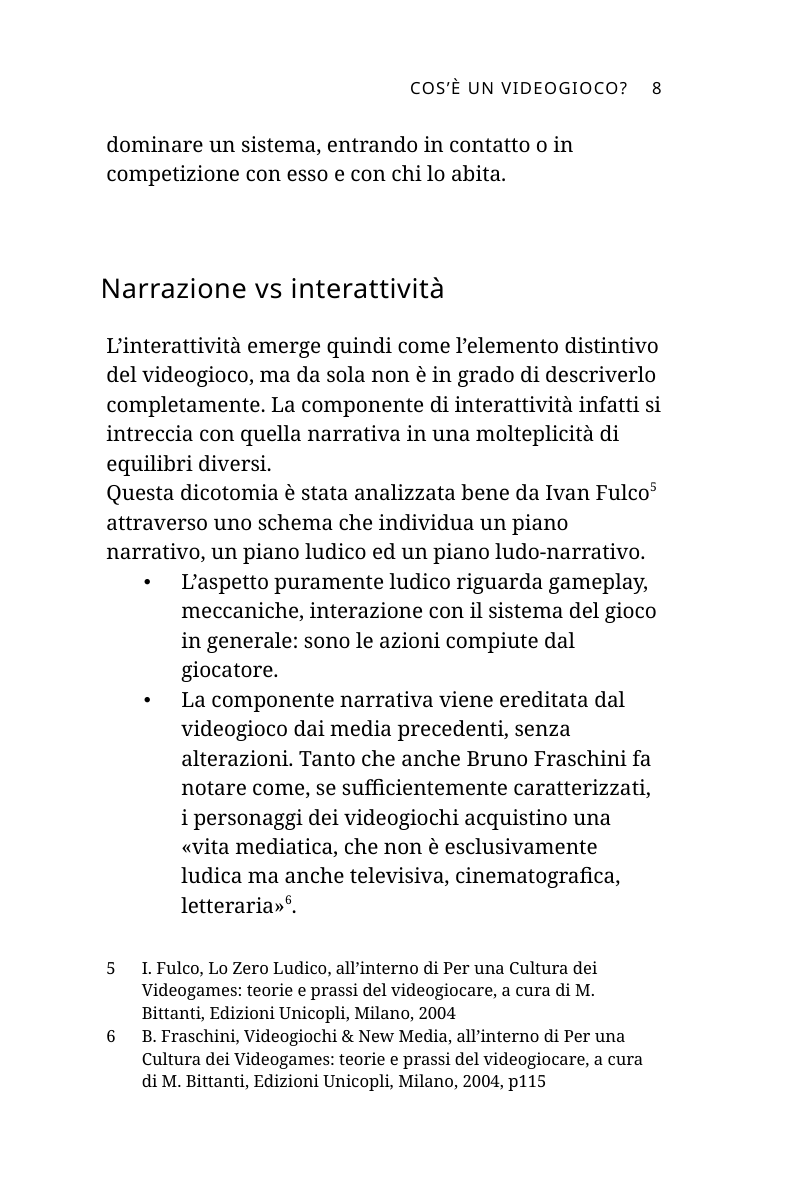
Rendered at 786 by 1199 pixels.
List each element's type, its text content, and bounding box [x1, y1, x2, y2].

text L’interattività emerge quindi come l’elemento distintivo del videogioco, ma da sola non è in grado di descriverlo completamente. La componente di interattività infatti si intreccia con quella narrativa in una molteplicità di equilibri diversi. [106, 330, 661, 477]
list La componente narrativa viene ereditata dal videogioco dai media precedenti, senza alterazioni. Tanto che anche Bruno Fraschini fa notare come, se sufficientemente caratterizzati, i personaggi dei videogiochi acquistino una «vita mediatica, che non è esclusivamente ludica ma anche televisiva, cinematografica, letteraria». [144, 684, 661, 919]
text dominare un sistema, entrando in contatto o in competizione con esso e con chi lo abita. [106, 129, 661, 188]
subtitle Narrazione vs interattività [100, 269, 661, 306]
text Questa dicotomia è stata analizzata bene da Ivan Fulco attraverso uno schema che individua un piano narrativo, un piano ludico ed un piano ludo-narrativo. [106, 477, 661, 566]
text I. Fulco, Lo Zero Ludico, all’interno di Per una Cultura dei Videogames: teorie e prassi del videogiocare, a cura di M. Bittanti, Edizioni Unicopli, Milano, 2004 [106, 956, 661, 1024]
list B. Fraschini, Videogiochi & New Media, all’interno di Per una Cultura dei Videogames: teorie e prassi del videogiocare, a cura di M. Bittanti, Edizioni Unicopli, Milano, 2004, p115 [106, 1024, 661, 1093]
list L’aspetto puramente ludico riguarda gameplay, meccaniche, interazione con il sistema del gioco in generale: sono le azioni compiute dal giocatore. [144, 566, 661, 684]
